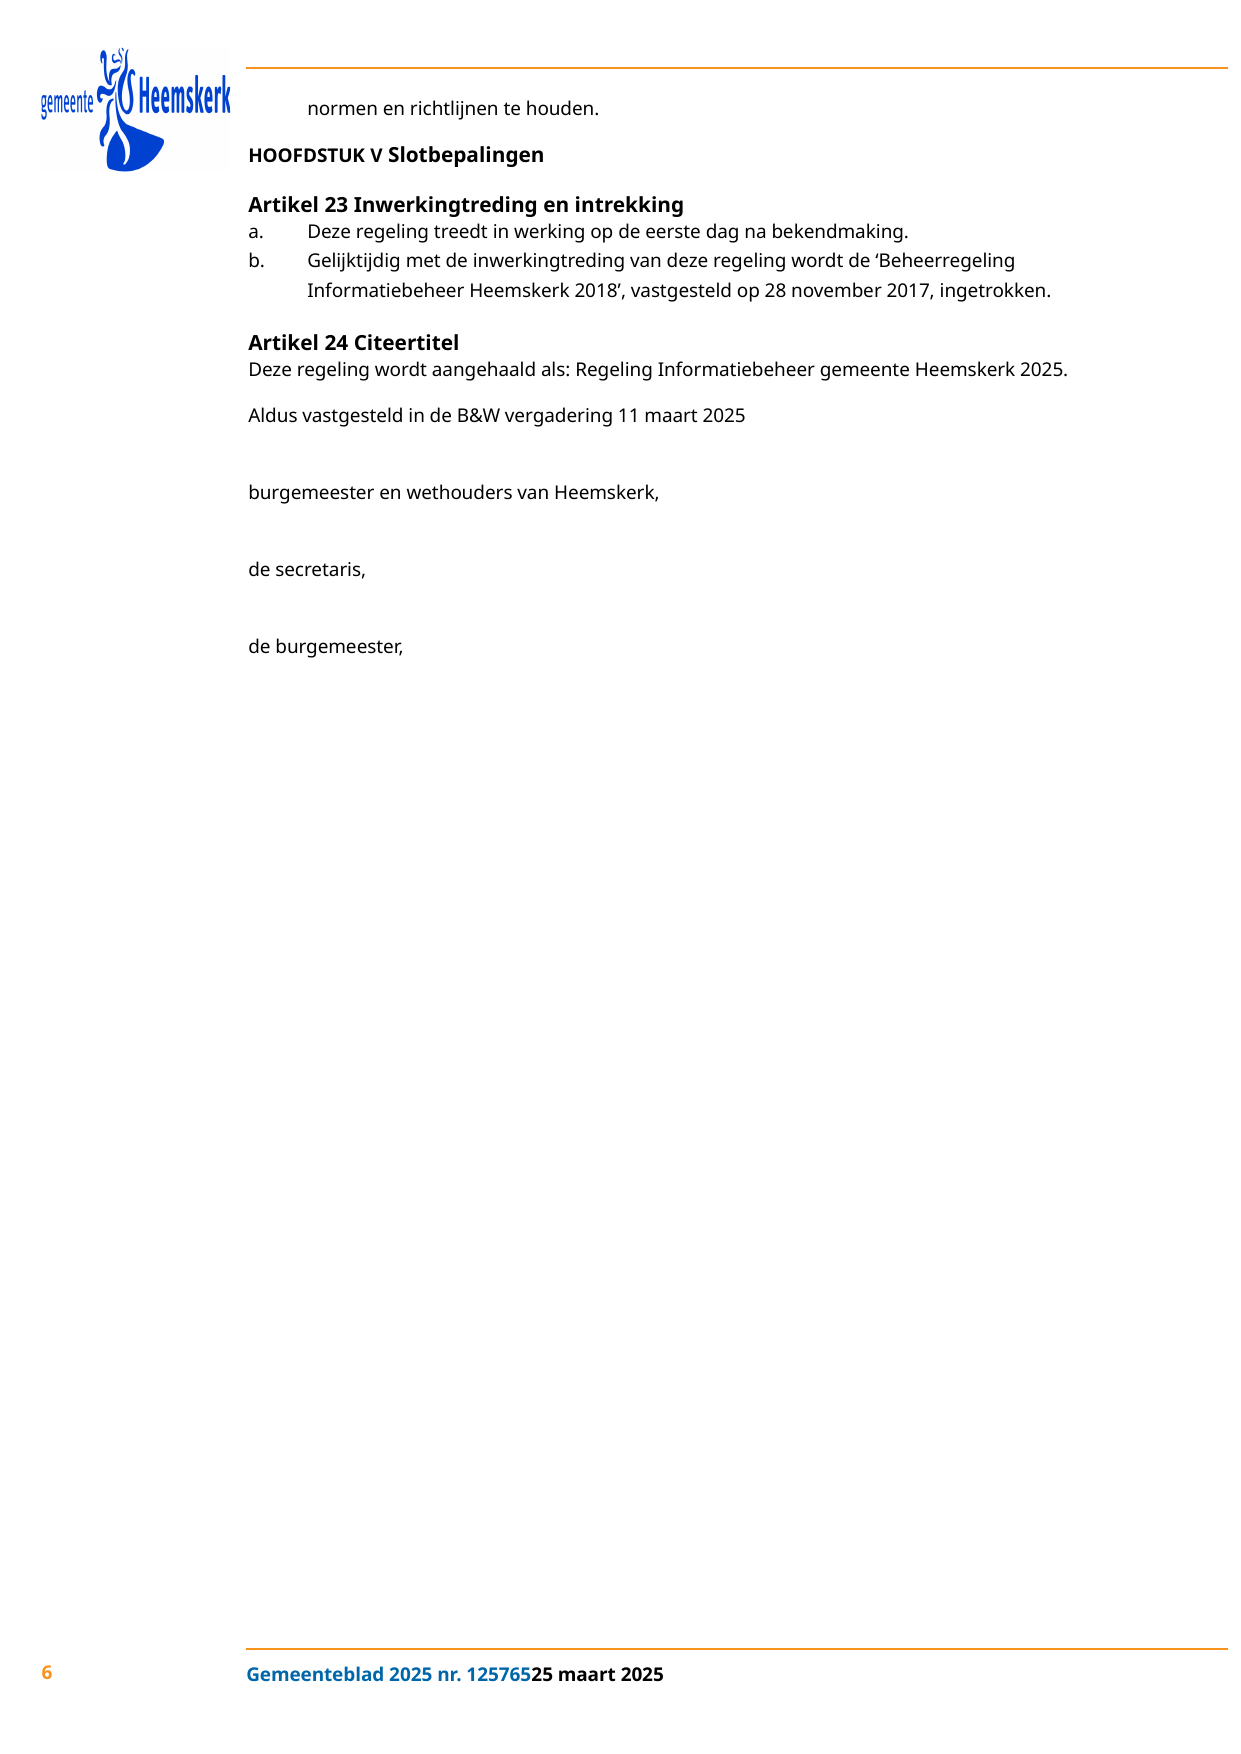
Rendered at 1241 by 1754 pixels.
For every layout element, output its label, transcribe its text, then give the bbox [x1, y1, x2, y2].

list Gelijktijdig met de inwerkingtreding van deze regeling wordt de ‘Beheerregeling Informatiebeheer Heemskerk 2018’, vastgesteld op 28 november 2017, ingetrokken. [248, 248, 1152, 303]
list Deze regeling treedt in werking op de eerste dag na bekendmaking. [248, 218, 1152, 244]
list normen en richtlijnen te houden. [248, 95, 1152, 121]
text Aldus vastgesteld in de B&W vergadering 11 maart 2025 [248, 402, 1152, 427]
text Deze regeling wordt aangehaald als: Regeling Informatiebeheer gemeente Heemskerk 2025. [248, 356, 1152, 382]
picture [41, 47, 231, 172]
text burgemeester en wethouders van Heemskerk, [248, 479, 1152, 505]
text Artikel 23 Inwerkingtreding en intrekking [248, 190, 1152, 218]
text de secretaris, [248, 556, 1152, 582]
text de burgemeester, [248, 633, 1152, 659]
text Artikel 24 Citeertitel [248, 328, 1152, 356]
text HOOFDSTUK V Slotbepalingen [248, 140, 1152, 169]
